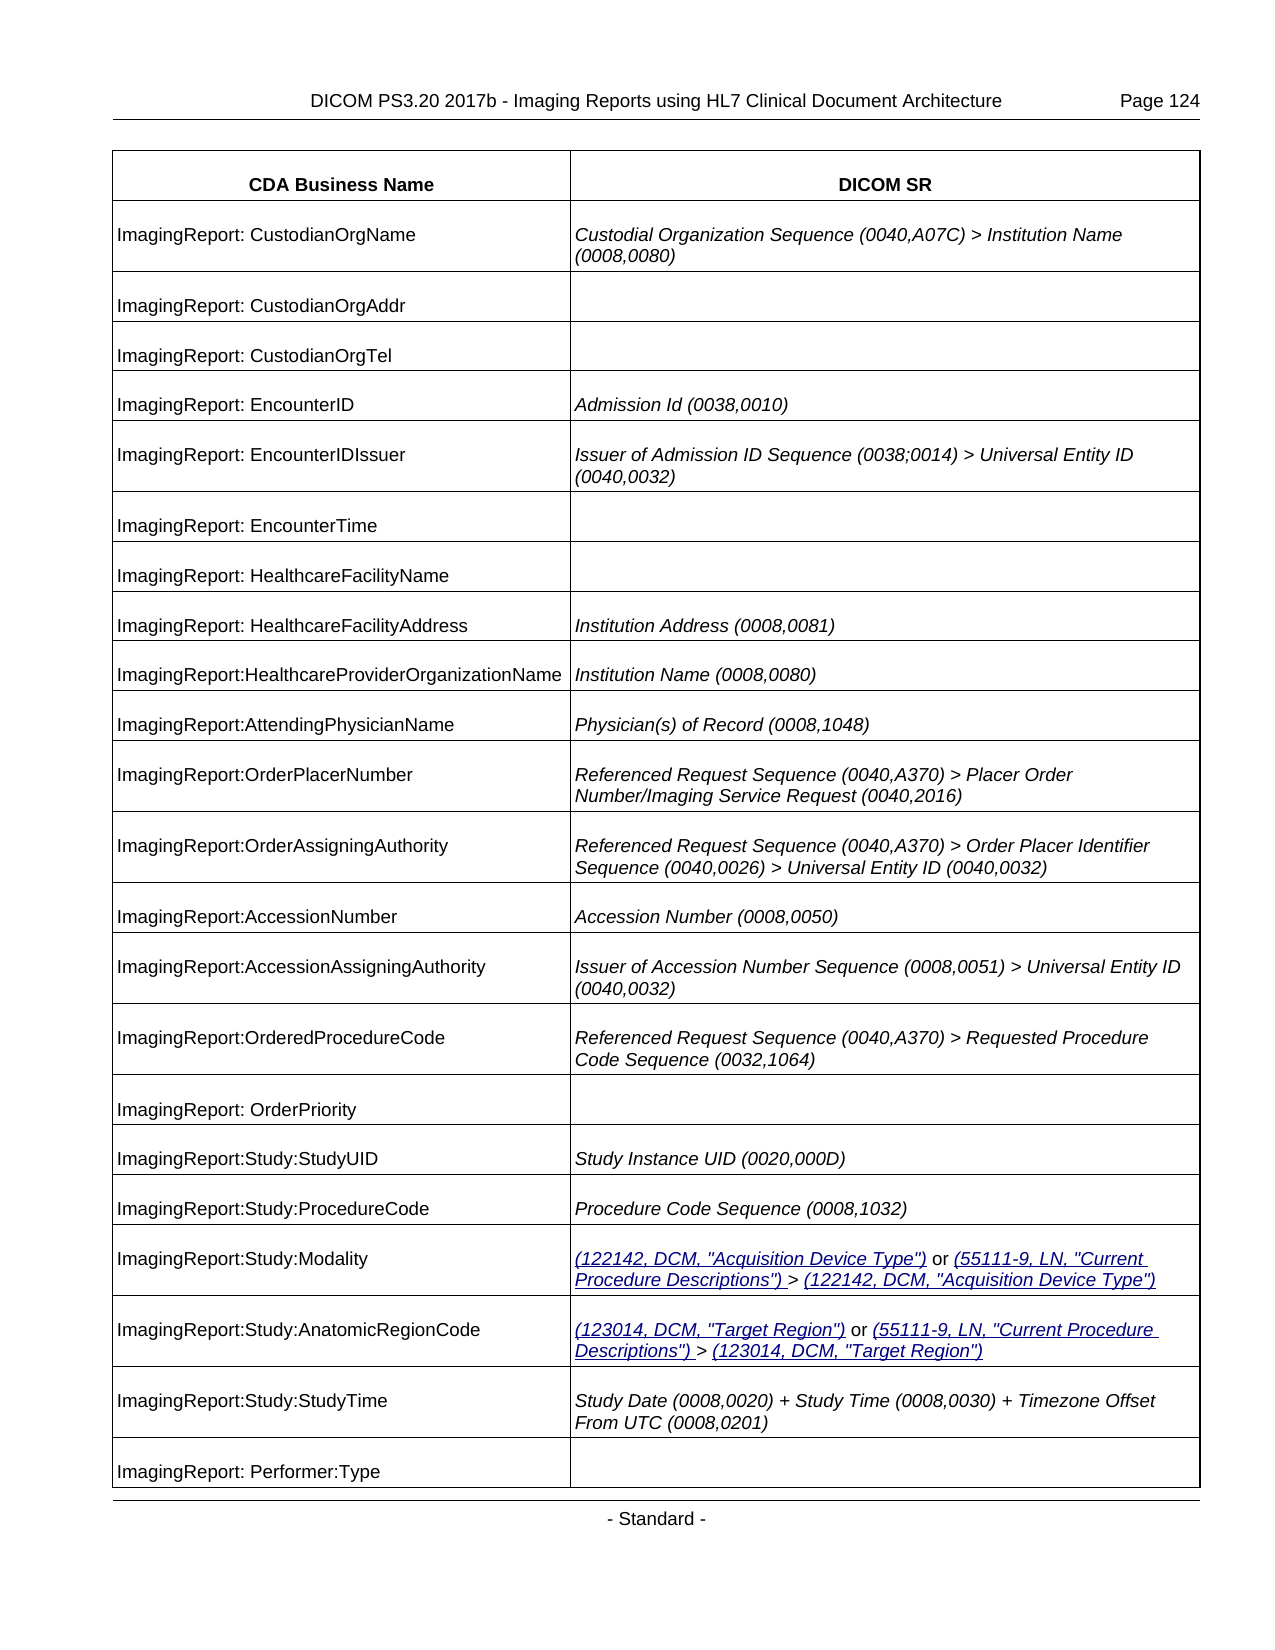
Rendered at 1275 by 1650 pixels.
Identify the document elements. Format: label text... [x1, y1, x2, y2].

table_cell ImagingReport: EncounterID [113, 371, 570, 420]
table_cell ImagingReport:Study:StudyTime [113, 1367, 570, 1437]
table_cell [571, 1438, 1199, 1487]
table_cell ImagingReport: CustodianOrgTel [113, 322, 570, 370]
table_cell ImagingReport: OrderPriority [113, 1075, 570, 1124]
table_cell ImagingReport: CustodianOrgAddr [113, 272, 570, 321]
table_cell Accession Number (0008,0050) [571, 883, 1199, 932]
table_cell Referenced Request Sequence (0040,A370) > Placer Order Number/Imaging Service Request (0040,2016) [571, 741, 1199, 811]
table_cell Physician(s) of Record (0008,1048) [571, 691, 1199, 740]
table_cell Custodial Organization Sequence (0040,A07C) > Institution Name (0008,0080) [571, 201, 1199, 271]
table_cell ImagingReport:Study:StudyUID [113, 1125, 570, 1174]
table_cell ImagingReport: Performer:Type [113, 1438, 570, 1487]
table_cell Issuer of Accession Number Sequence (0008,0051) > Universal Entity ID (0040,0032) [571, 933, 1199, 1003]
table_cell [571, 1075, 1199, 1124]
table_cell [571, 492, 1199, 541]
table_cell ImagingReport: HealthcareFacilityName [113, 542, 570, 591]
table_cell ImagingReport:AccessionAssigningAuthority [113, 933, 570, 1003]
table_cell Institution Name (0008,0080) [571, 641, 1199, 690]
table_cell ImagingReport: EncounterTime [113, 492, 570, 541]
table_cell Procedure Code Sequence (0008,1032) [571, 1175, 1199, 1223]
table_cell ImagingReport:Study:ProcedureCode [113, 1175, 570, 1223]
table_cell Admission Id (0038,0010) [571, 371, 1199, 420]
table_cell ImagingReport:OrderAssigningAuthority [113, 812, 570, 882]
table_header CDA Business Name [113, 151, 570, 200]
table_cell [571, 542, 1199, 591]
table_cell ImagingReport:OrderedProcedureCode [113, 1004, 570, 1074]
table_cell Referenced Request Sequence (0040,A370) > Requested Procedure Code Sequence (0032,1064) [571, 1004, 1199, 1074]
table_cell [571, 272, 1199, 321]
table_cell ImagingReport: HealthcareFacilityAddress [113, 592, 570, 640]
table_cell ImagingReport: EncounterIDIssuer [113, 421, 570, 491]
table_cell Referenced Request Sequence (0040,A370) > Order Placer Identifier Sequence (0040,0026) > Universal Entity ID (0040,0032) [571, 812, 1199, 882]
table_cell Study Instance UID (0020,000D) [571, 1125, 1199, 1174]
table_cell Issuer of Admission ID Sequence (0038;0014) > Universal Entity ID (0040,0032) [571, 421, 1199, 491]
table_cell ImagingReport:AttendingPhysicianName [113, 691, 570, 740]
table_cell Study Date (0008,0020) + Study Time (0008,0030) + Timezone Offset From UTC (0008,0201) [571, 1367, 1199, 1437]
table_cell (122142, DCM, "Acquisition Device Type") or (55111-9, LN, "Current Procedure Descriptions") > (122142, DCM, "Acquisition Device Type") [571, 1225, 1199, 1295]
table_cell ImagingReport:AccessionNumber [113, 883, 570, 932]
table_cell ImagingReport: CustodianOrgName [113, 201, 570, 271]
table_cell ImagingReport:Study:AnatomicRegionCode [113, 1296, 570, 1366]
table_cell ImagingReport:Study:Modality [113, 1225, 570, 1295]
table_cell [571, 322, 1199, 370]
table_cell ImagingReport:HealthcareProviderOrganizationName [113, 641, 570, 690]
table_cell (123014, DCM, "Target Region") or (55111-9, LN, "Current Procedure Descriptions") > (123014, DCM, "Target Region") [571, 1296, 1199, 1366]
table_cell ImagingReport:OrderPlacerNumber [113, 741, 570, 811]
table_header DICOM SR [571, 151, 1199, 200]
table_cell Institution Address (0008,0081) [571, 592, 1199, 640]
